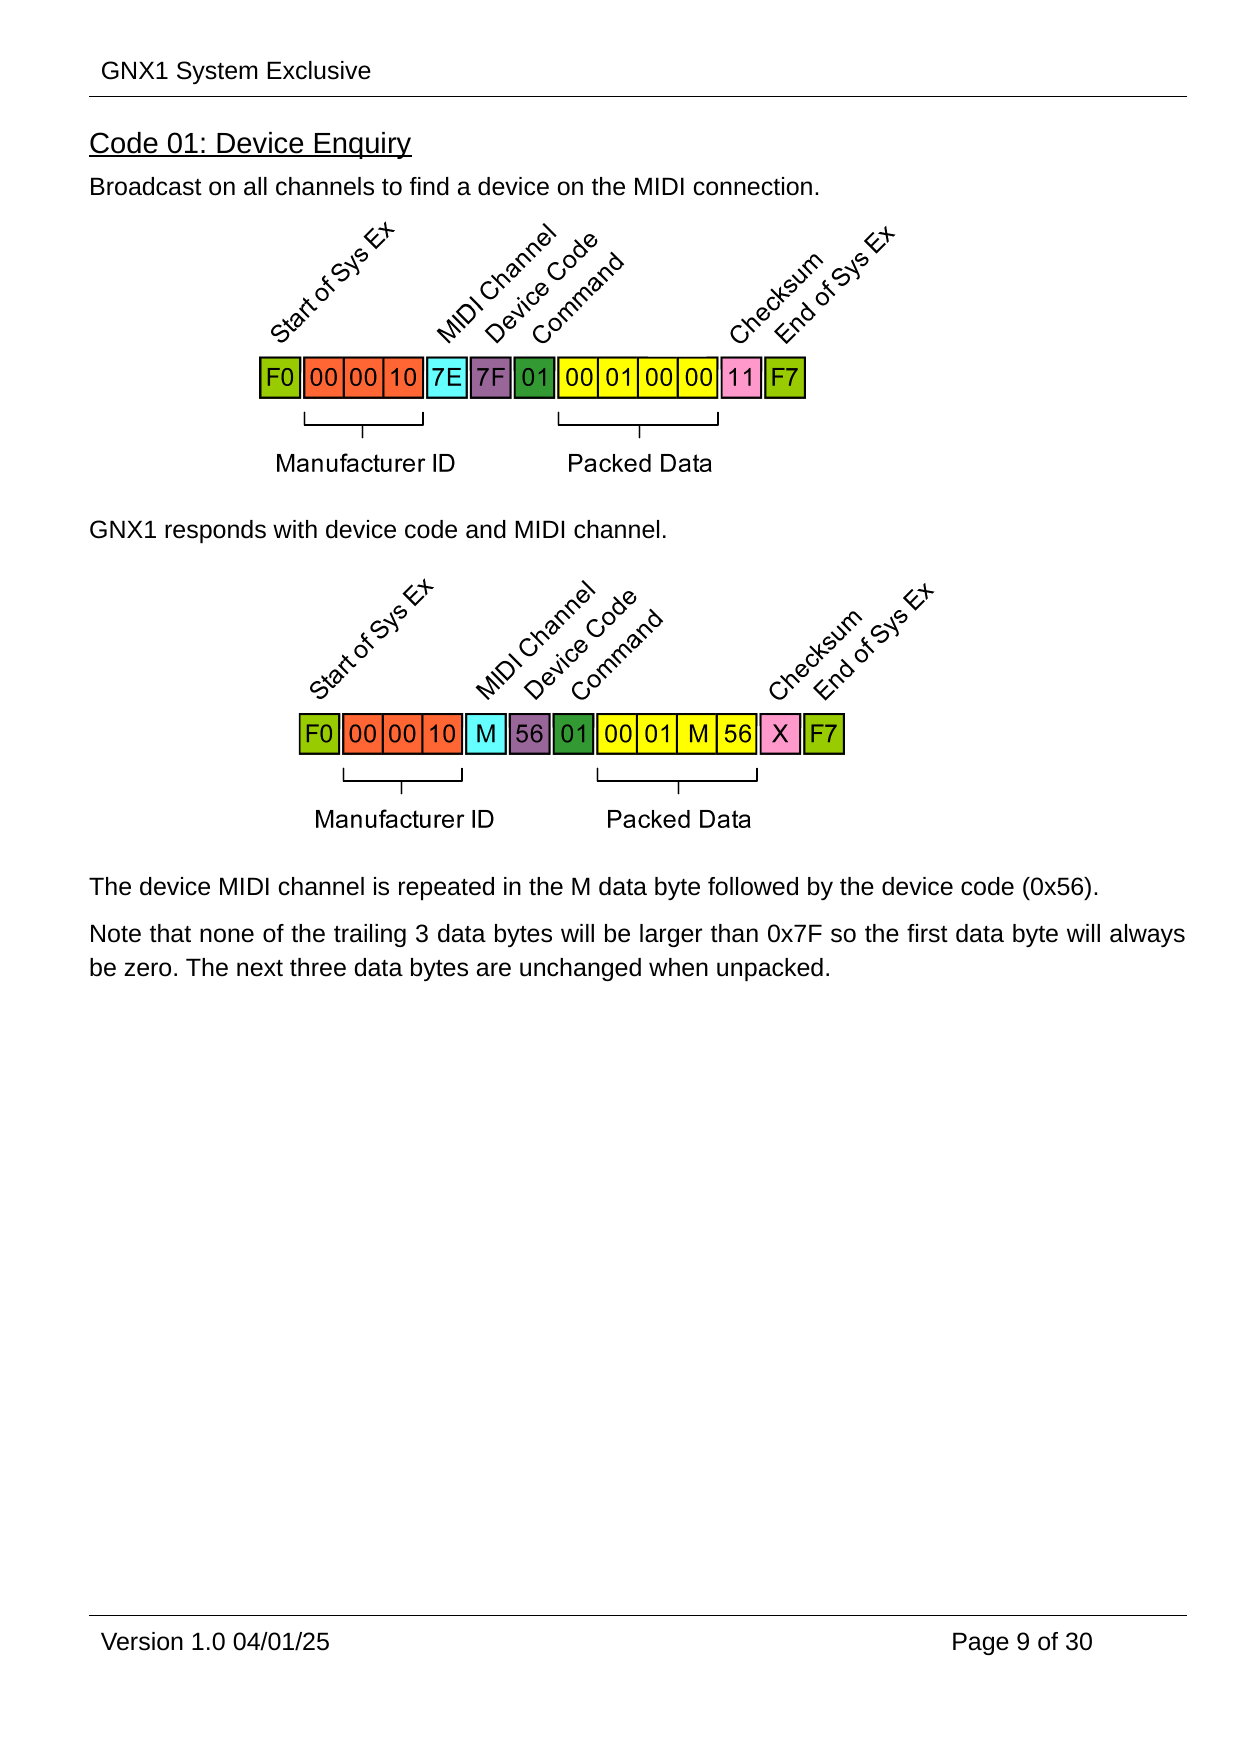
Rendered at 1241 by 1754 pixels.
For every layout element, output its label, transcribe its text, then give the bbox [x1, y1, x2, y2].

text Note that none of the trailing 3 data bytes will be larger than 0x7F so the first data byte will always be zero. The next three data bytes are unchanged when unpacked. [89, 919, 1187, 981]
text GNX1 responds with device code and MIDI channel. [89, 478, 1187, 544]
subtitle Code 01: Device Enquiry [89, 126, 1187, 160]
picture [298, 577, 978, 834]
text The device MIDI channel is repeated in the M data byte followed by the device code (0x56). [89, 563, 1187, 901]
picture [259, 220, 939, 478]
text Broadcast on all channels to find a device on the MIDI connection. [89, 172, 1187, 201]
